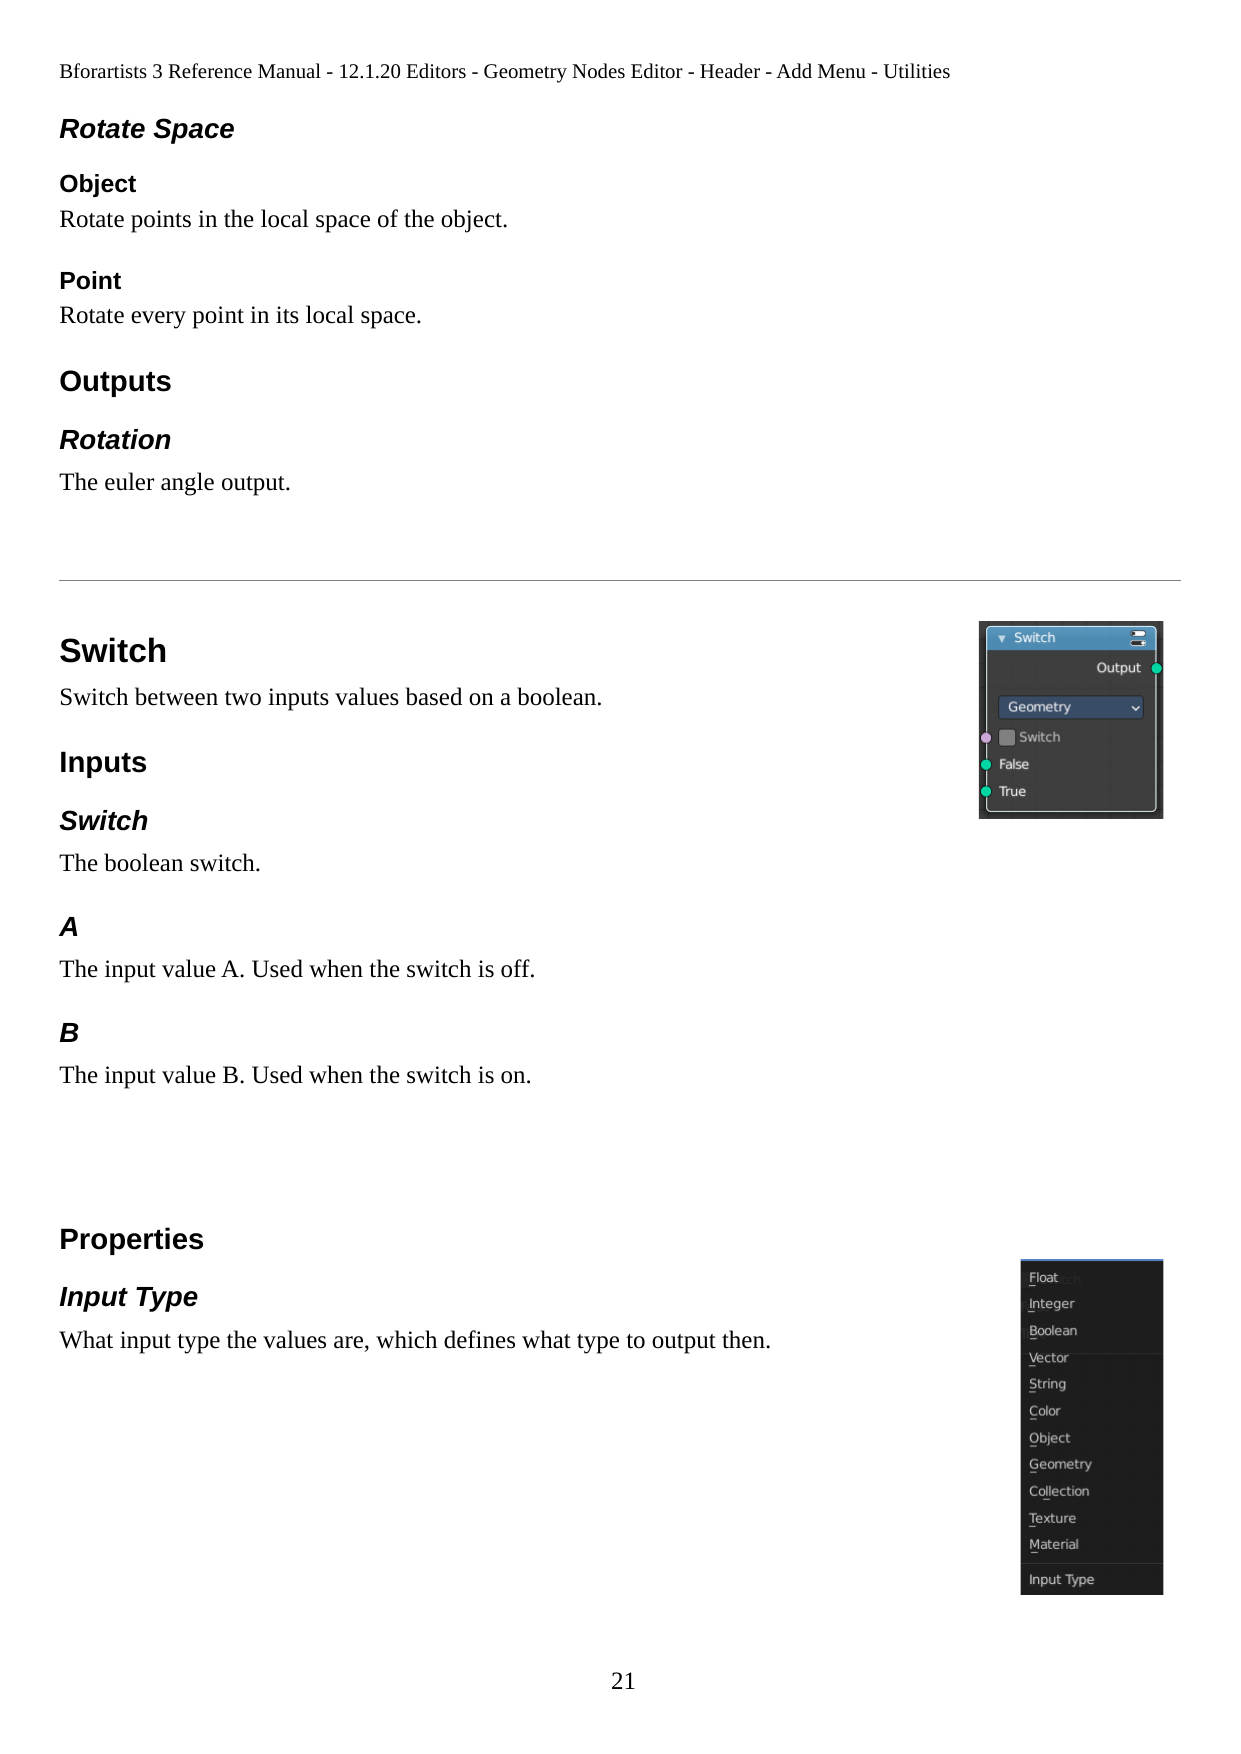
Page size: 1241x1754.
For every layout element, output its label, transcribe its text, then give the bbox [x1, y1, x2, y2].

text Rotate every point in its local space. [59, 301, 1181, 329]
subtitle Properties [59, 1222, 1181, 1256]
subtitle [1164, 1281, 1181, 1313]
subtitle Outputs [59, 364, 1181, 398]
text The boolean switch. [59, 848, 1181, 877]
text What input type the values are, which defines what type to output then. [59, 1325, 1020, 1354]
subtitle [1164, 631, 1181, 669]
subtitle Switch [59, 631, 978, 669]
subtitle Switch [59, 804, 1181, 836]
text The input value B. Used when the switch is on. [59, 1060, 1181, 1089]
picture [978, 621, 1164, 819]
subtitle A [59, 910, 1181, 942]
subtitle Point [59, 266, 1181, 294]
subtitle B [59, 1016, 1181, 1048]
subtitle Input Type [59, 1281, 1020, 1313]
subtitle Object [59, 169, 1181, 198]
subtitle Inputs [59, 745, 978, 779]
text The euler angle output. [59, 467, 1181, 496]
text Rotate points in the local space of the object. [59, 204, 1181, 233]
picture [1020, 1259, 1164, 1595]
subtitle [1164, 745, 1181, 779]
text The input value A. Used when the switch is off. [59, 954, 1181, 983]
subtitle Rotate Space [59, 113, 1181, 144]
subtitle Rotation [59, 423, 1181, 455]
text Switch between two inputs values based on a boolean. [59, 682, 978, 710]
